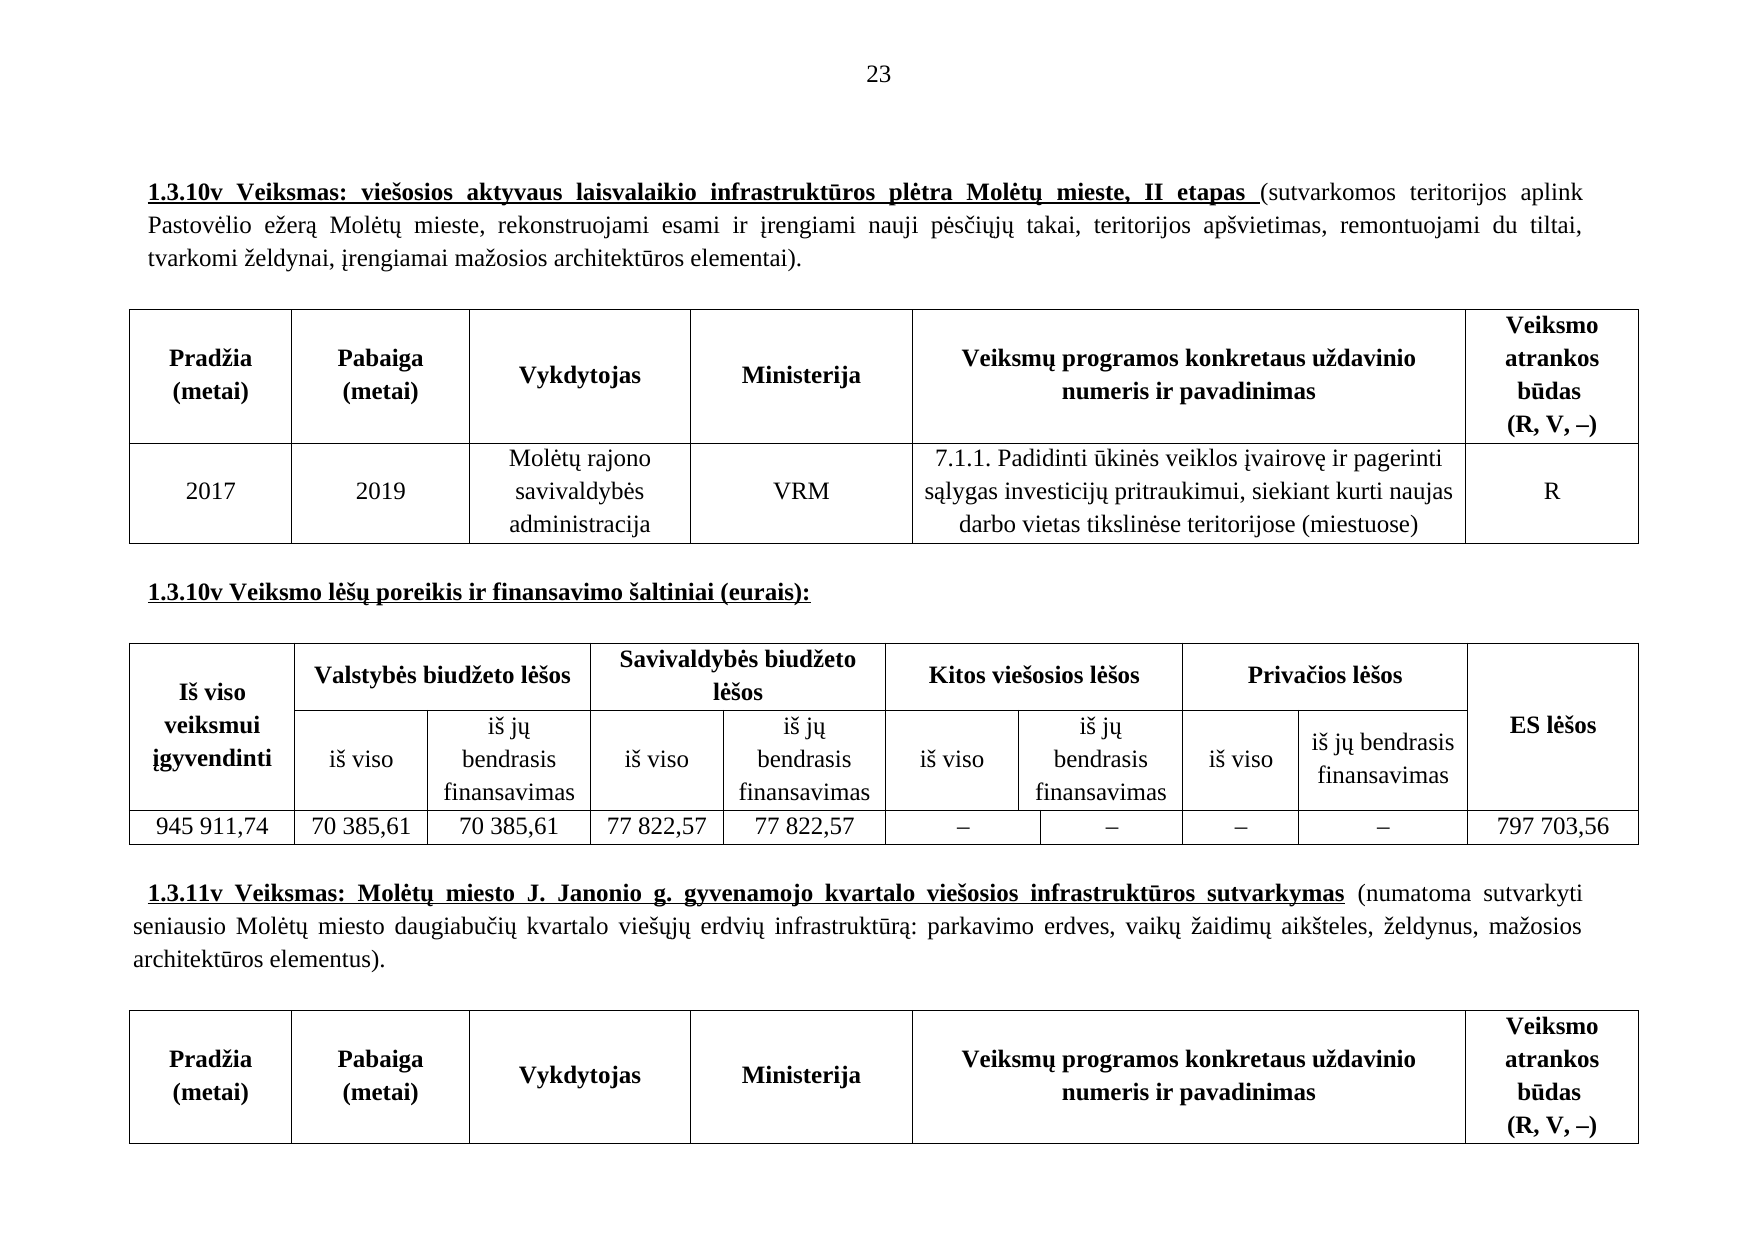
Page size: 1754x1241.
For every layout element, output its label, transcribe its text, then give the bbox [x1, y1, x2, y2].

table_header ES lėšos [1468, 644, 1638, 810]
table_header Ministerija [691, 1011, 912, 1143]
table_cell Molėtų rajono savivaldybės administracija [470, 444, 690, 542]
table_cell 70 385,61 [428, 811, 590, 844]
table_cell iš viso [295, 711, 427, 810]
table_cell R [1466, 444, 1638, 542]
table_header Pabaiga (metai) [292, 310, 469, 442]
table_header Vykdytojas [470, 1011, 690, 1143]
table_cell iš viso [886, 711, 1018, 810]
text 1.3.10v Veiksmas: viešosios aktyvaus laisvalaikio infrastruktūros plėtra Molėtų mieste, II etapas (sutvarkomos teritorijos aplink Pastovėlio ežerą Molėtų mieste, rekonstruojami esami ir įrengiami nauji pėsčiųjų takai, teritorijos apšvietimas, remontuojami du tiltai, tvarkomi želdynai, įrengiamai mažosios architektūros elementai). [148, 177, 1583, 272]
table_cell – [1183, 811, 1298, 844]
table_header Vykdytojas [470, 310, 690, 442]
table_header Veiksmo atrankos būdas (R, V, –) [1466, 1011, 1638, 1143]
table_header Ministerija [691, 310, 912, 442]
table_header Pradžia (metai) [130, 310, 291, 442]
table_cell iš jų bendrasis finansavimas [724, 711, 885, 810]
table_cell – [1041, 811, 1182, 844]
table_header Privačios lėšos [1183, 644, 1467, 710]
table_header Savivaldybės biudžeto lėšos [591, 644, 885, 710]
table_header Veiksmų programos konkretaus uždavinio numeris ir pavadinimas [913, 1011, 1465, 1143]
table_header Veiksmų programos konkretaus uždavinio numeris ir pavadinimas [913, 310, 1465, 442]
table_cell 2019 [292, 444, 469, 542]
table_header Pradžia (metai) [130, 1011, 291, 1143]
table_header Veiksmo atrankos būdas (R, V, –) [1466, 310, 1638, 442]
table_cell iš viso [1183, 711, 1298, 810]
table_header Pabaiga (metai) [292, 1011, 469, 1143]
table_cell 2017 [130, 444, 291, 542]
table_cell iš jų bendrasis finansavimas [1019, 711, 1182, 810]
table_cell iš viso [591, 711, 723, 810]
table_cell – [886, 811, 1040, 844]
table_cell 797 703,56 [1468, 811, 1638, 844]
table_cell iš jų bendrasis finansavimas [428, 711, 590, 810]
table_cell VRM [691, 444, 912, 542]
table_cell 77 822,57 [724, 811, 885, 844]
table_cell iš jų bendrasis finansavimas [1299, 711, 1467, 810]
table_header Valstybės biudžeto lėšos [295, 644, 590, 710]
table_cell – [1299, 811, 1467, 844]
table_cell 7.1.1. Padidinti ūkinės veiklos įvairovę ir pagerinti sąlygas investicijų pritraukimui, siekiant kurti naujas darbo vietas tikslinėse teritorijose (miestuose) [913, 444, 1465, 542]
table_header Iš viso veiksmui įgyvendinti [130, 644, 294, 810]
table_cell 70 385,61 [295, 811, 427, 844]
table_cell 77 822,57 [591, 811, 723, 844]
table_header Kitos viešosios lėšos [886, 644, 1182, 710]
table_cell 945 911,74 [130, 811, 294, 844]
text 1.3.10v Veiksmo lėšų poreikis ir finansavimo šaltiniai (eurais): [118, 577, 1639, 605]
text 1.3.11v Veiksmas: Molėtų miesto J. Janonio g. gyvenamojo kvartalo viešosios infrastruktūros sutvarkymas (numatoma sutvarkyti seniausio Molėtų miesto daugiabučių kvartalo viešųjų erdvių infrastruktūrą: parkavimo erdves, vaikų žaidimų aikšteles, želdynus, mažosios architektūros elementus). [133, 878, 1583, 973]
